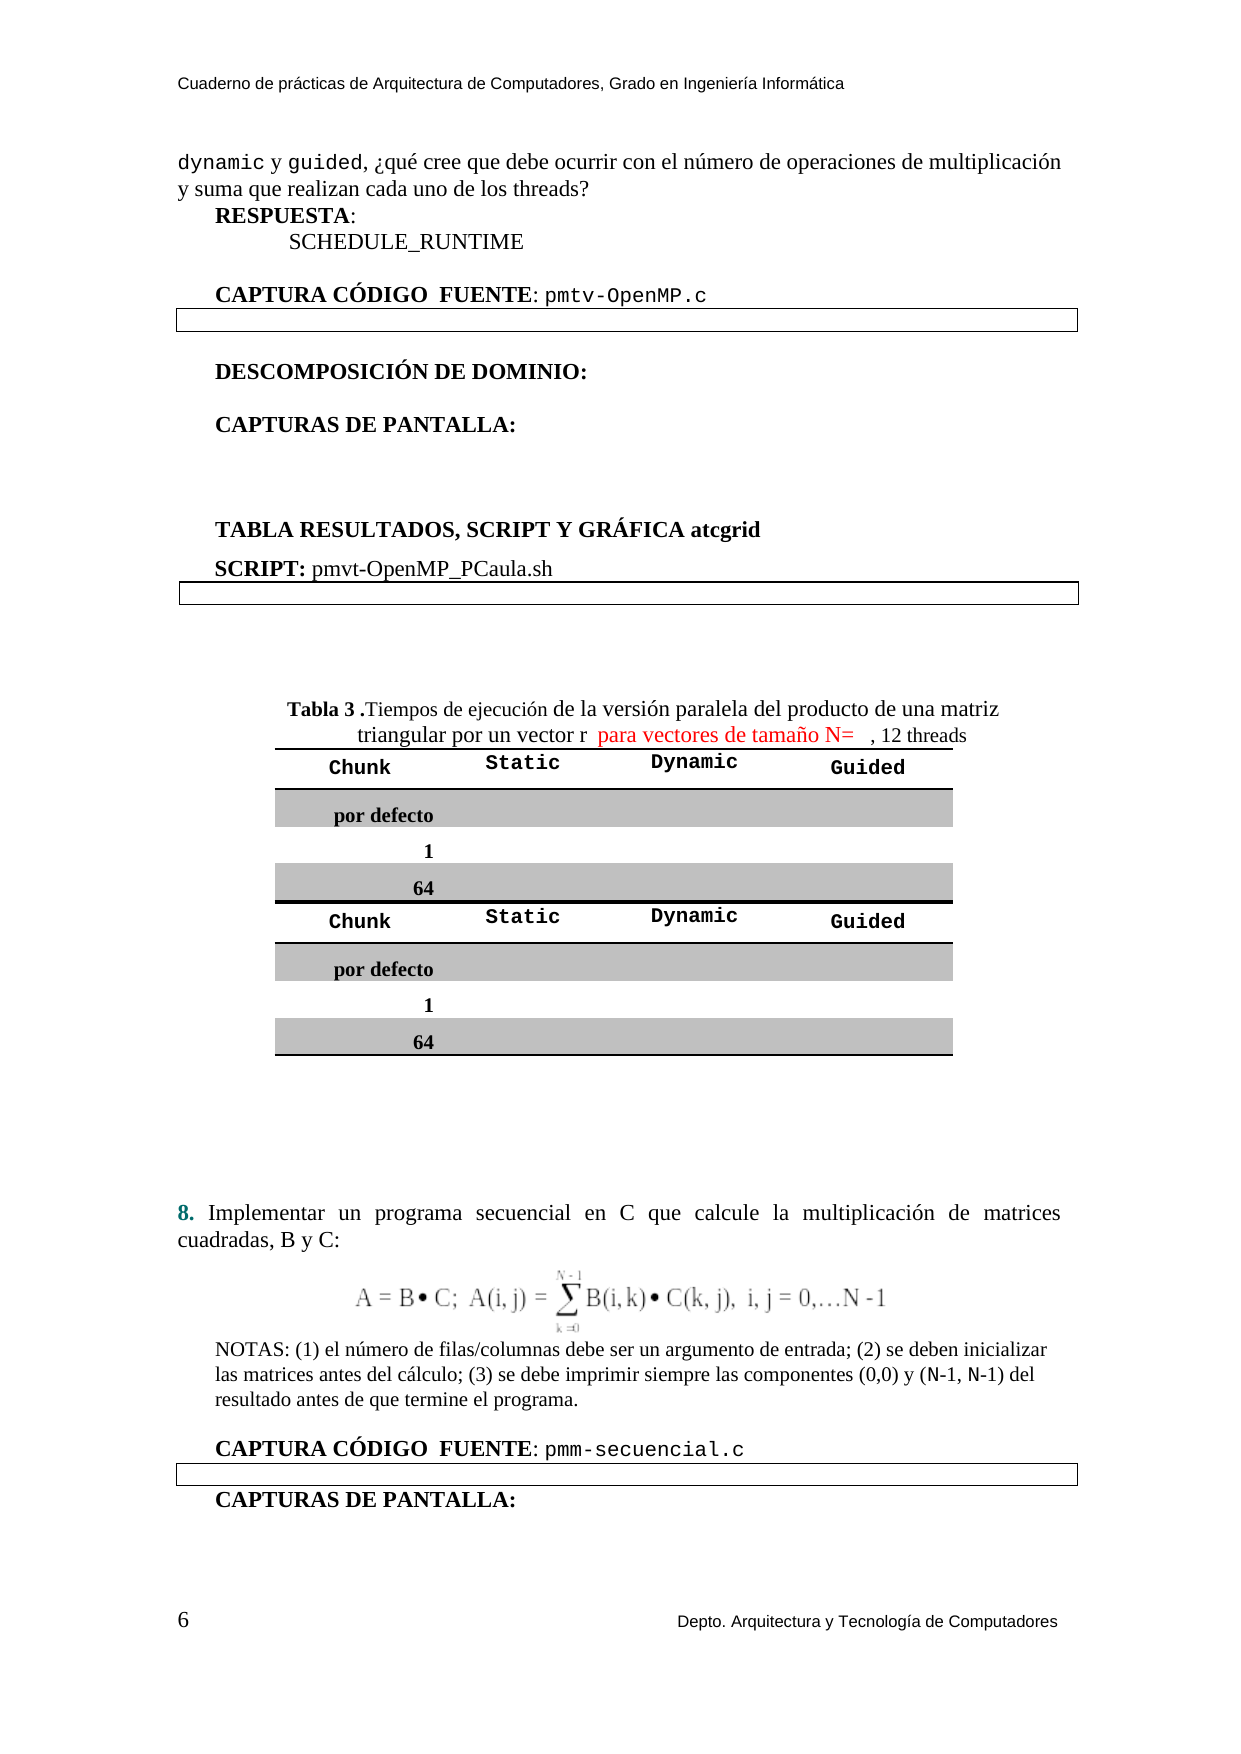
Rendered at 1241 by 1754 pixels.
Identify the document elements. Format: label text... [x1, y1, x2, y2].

table_header Chunk [275, 750, 445, 788]
table_cell por defecto [275, 944, 445, 981]
text RESPUESTA: [215, 202, 1063, 228]
list dynamic y guided, ¿qué cree que debe ocurrir con el número de operaciones de multiplicación y suma que realizan cada uno de los threads? [177, 148, 1063, 202]
text CAPTURAS DE PANTALLA: [215, 411, 1063, 437]
table_header [177, 902, 1034, 1056]
table_header Dynamic [606, 750, 783, 788]
table_cell [177, 748, 275, 902]
table_cell [445, 790, 606, 827]
table_header [177, 309, 1077, 331]
table_cell [445, 863, 606, 900]
table_cell [445, 944, 606, 981]
table_cell [783, 1018, 953, 1054]
table_cell [606, 827, 783, 863]
table_header [177, 1464, 1077, 1485]
table_cell [783, 827, 953, 863]
table_cell 1 [275, 827, 445, 863]
text CAPTURAS DE PANTALLA: [215, 1486, 1063, 1513]
table_cell [606, 981, 783, 1017]
text CAPTURA CÓDIGO FUENTE: pmtv-OpenMP.c [215, 281, 1063, 308]
table_header Static [445, 904, 606, 942]
table_header Tiempos de ejecución de la versión paralela del producto de una matriz triangular por un vector r para vectores de tamaño N= , 12 threads [177, 670, 1034, 748]
text CAPTURA CÓDIGO FUENTE: pmm-secuencial.c [215, 1435, 1063, 1463]
text TABLA RESULTADOS, SCRIPT Y GRÁFICA atcgrid [215, 516, 1063, 542]
table_cell [445, 827, 606, 863]
list SCRIPT: pmvt-OpenMP_PCaula.sh [214, 555, 1063, 581]
table_cell 64 [275, 863, 445, 900]
text NOTAS: (1) el número de filas/columnas debe ser un argumento de entrada; (2) se deben inicializar las matrices antes del cálculo; (3) se debe imprimir siempre las componentes (0,0) y (N-1, N-1) del resultado antes de que termine el programa. [215, 1337, 1063, 1411]
table_header Chunk [275, 904, 445, 942]
table_cell [445, 1018, 606, 1054]
table_cell [445, 981, 606, 1017]
table_cell [606, 944, 783, 981]
table_cell 1 [275, 981, 445, 1017]
text DESCOMPOSICIÓN DE DOMINIO: [215, 358, 1063, 384]
table_cell [783, 944, 953, 981]
table_header Static [445, 750, 606, 788]
table_cell [783, 790, 953, 827]
text SCHEDULE_RUNTIME [215, 228, 1063, 254]
table_cell [783, 981, 953, 1017]
table_header Guided [783, 750, 953, 788]
table_cell [783, 863, 953, 900]
table_cell [606, 790, 783, 827]
table_header Guided [783, 904, 953, 942]
table_cell por defecto [275, 790, 445, 827]
table_cell 64 [275, 1018, 445, 1054]
table_cell [953, 748, 1034, 902]
table_cell [606, 1018, 783, 1054]
list 8. Implementar un programa secuencial en C que calcule la multiplicación de matrices cuadradas, B y C: [177, 1199, 1063, 1252]
table_header [180, 583, 1078, 604]
table_header Dynamic [606, 904, 783, 942]
table_cell [606, 863, 783, 900]
